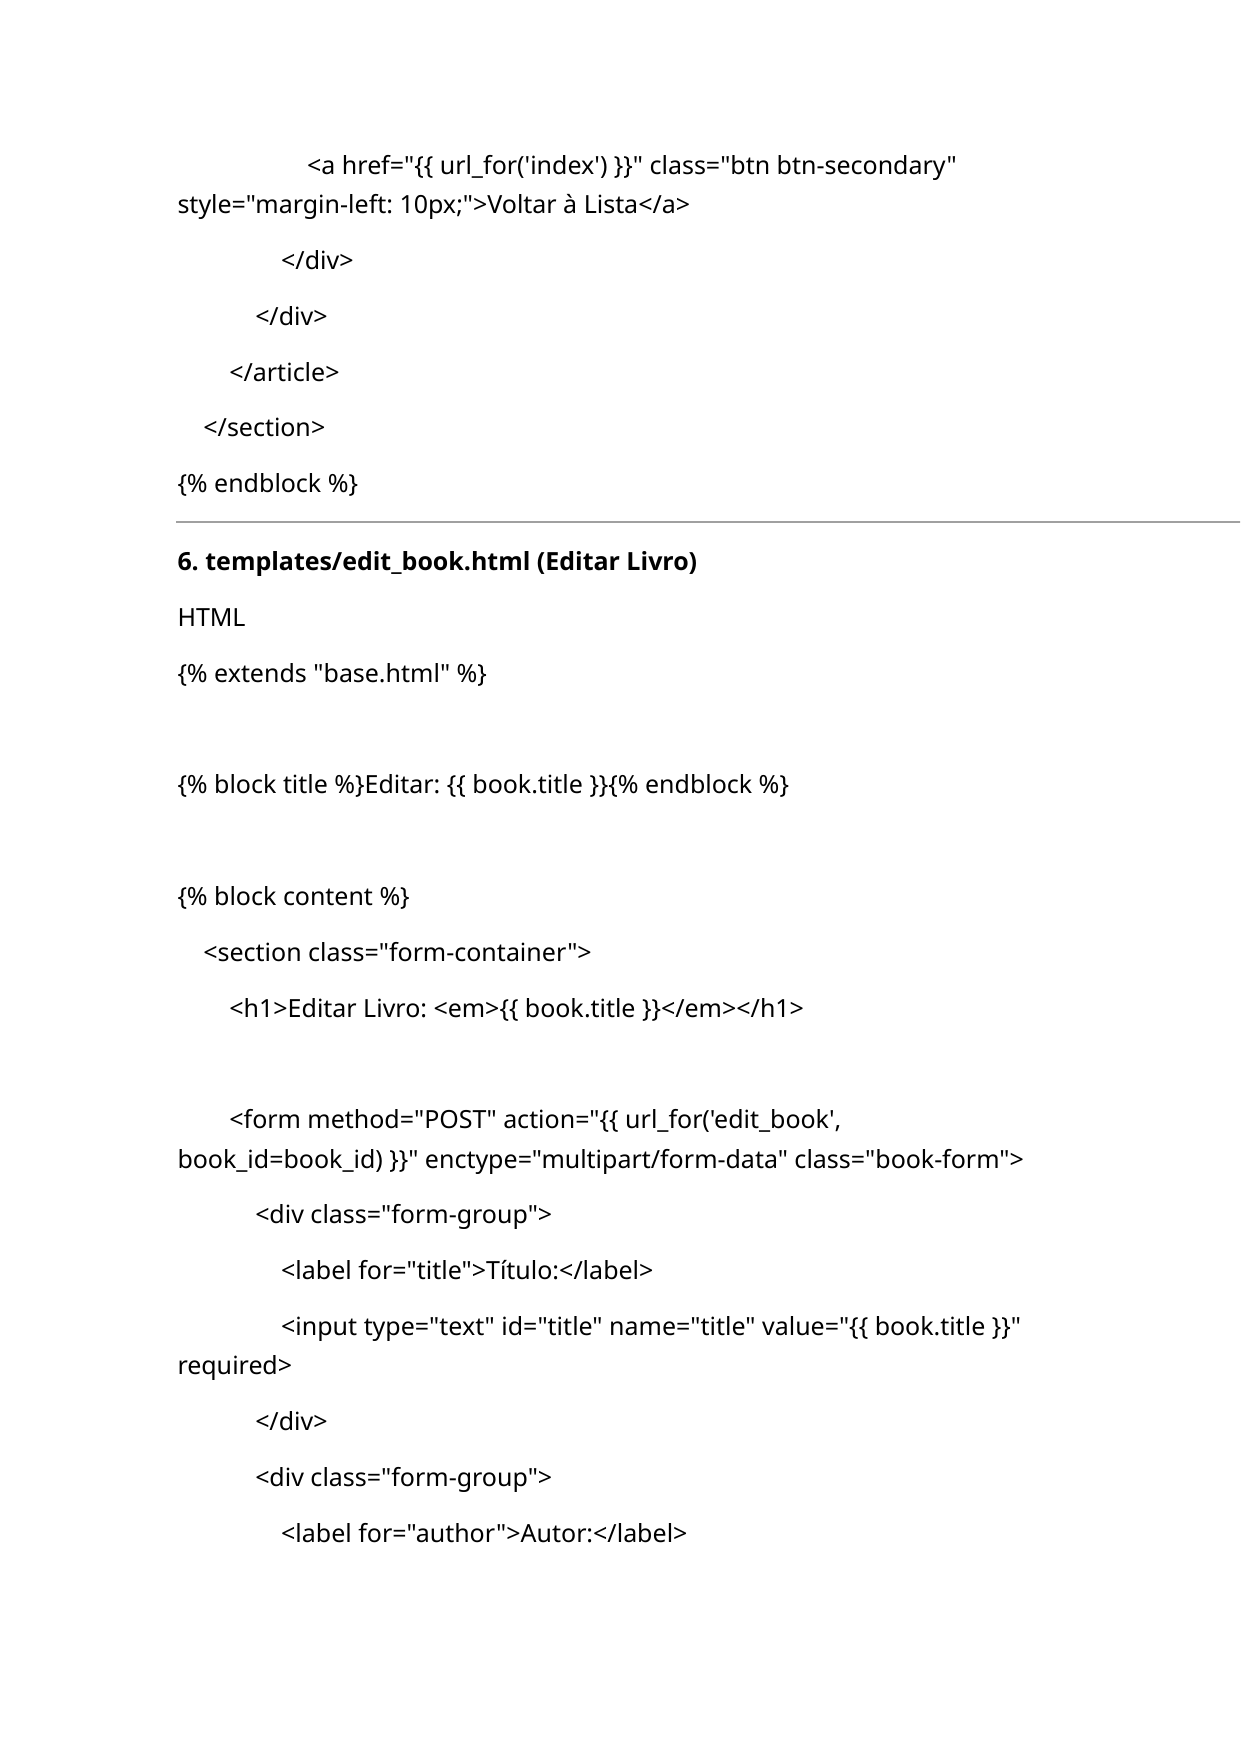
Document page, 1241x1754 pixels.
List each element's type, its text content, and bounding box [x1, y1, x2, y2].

text </article> [177, 354, 1063, 388]
text <form method="POST" action="{{ url_for('edit_book', book_id=book_id) }}" enctype="multipart/form-data" class="book-form"> [177, 1102, 1063, 1175]
text <label for="title">Título:</label> [177, 1253, 1063, 1287]
text <section class="form-container"> [177, 935, 1063, 969]
text {% block content %} [177, 879, 1063, 913]
text </div> [177, 298, 1063, 332]
text <label for="author">Autor:</label> [177, 1516, 1063, 1549]
text {% extends "base.html" %} [177, 656, 1063, 689]
text 6. templates/edit_book.html (Editar Livro) [177, 544, 1063, 578]
text <div class="form-group"> [177, 1460, 1063, 1494]
text {% block title %}Editar: {{ book.title }}{% endblock %} [177, 767, 1063, 801]
text <a href="{{ url_for('index') }}" class="btn btn-secondary" style="margin-left: 10px;">Voltar à Lista</a> [177, 148, 1063, 221]
text <h1>Editar Livro: <em>{{ book.title }}</em></h1> [177, 991, 1063, 1024]
text </section> [177, 410, 1063, 444]
text </div> [177, 1404, 1063, 1438]
text {% endblock %} [177, 466, 1063, 500]
text HTML [177, 600, 1063, 634]
text </div> [177, 243, 1063, 277]
text <input type="text" id="title" name="title" value="{{ book.title }}" required> [177, 1309, 1063, 1382]
text <div class="form-group"> [177, 1197, 1063, 1231]
